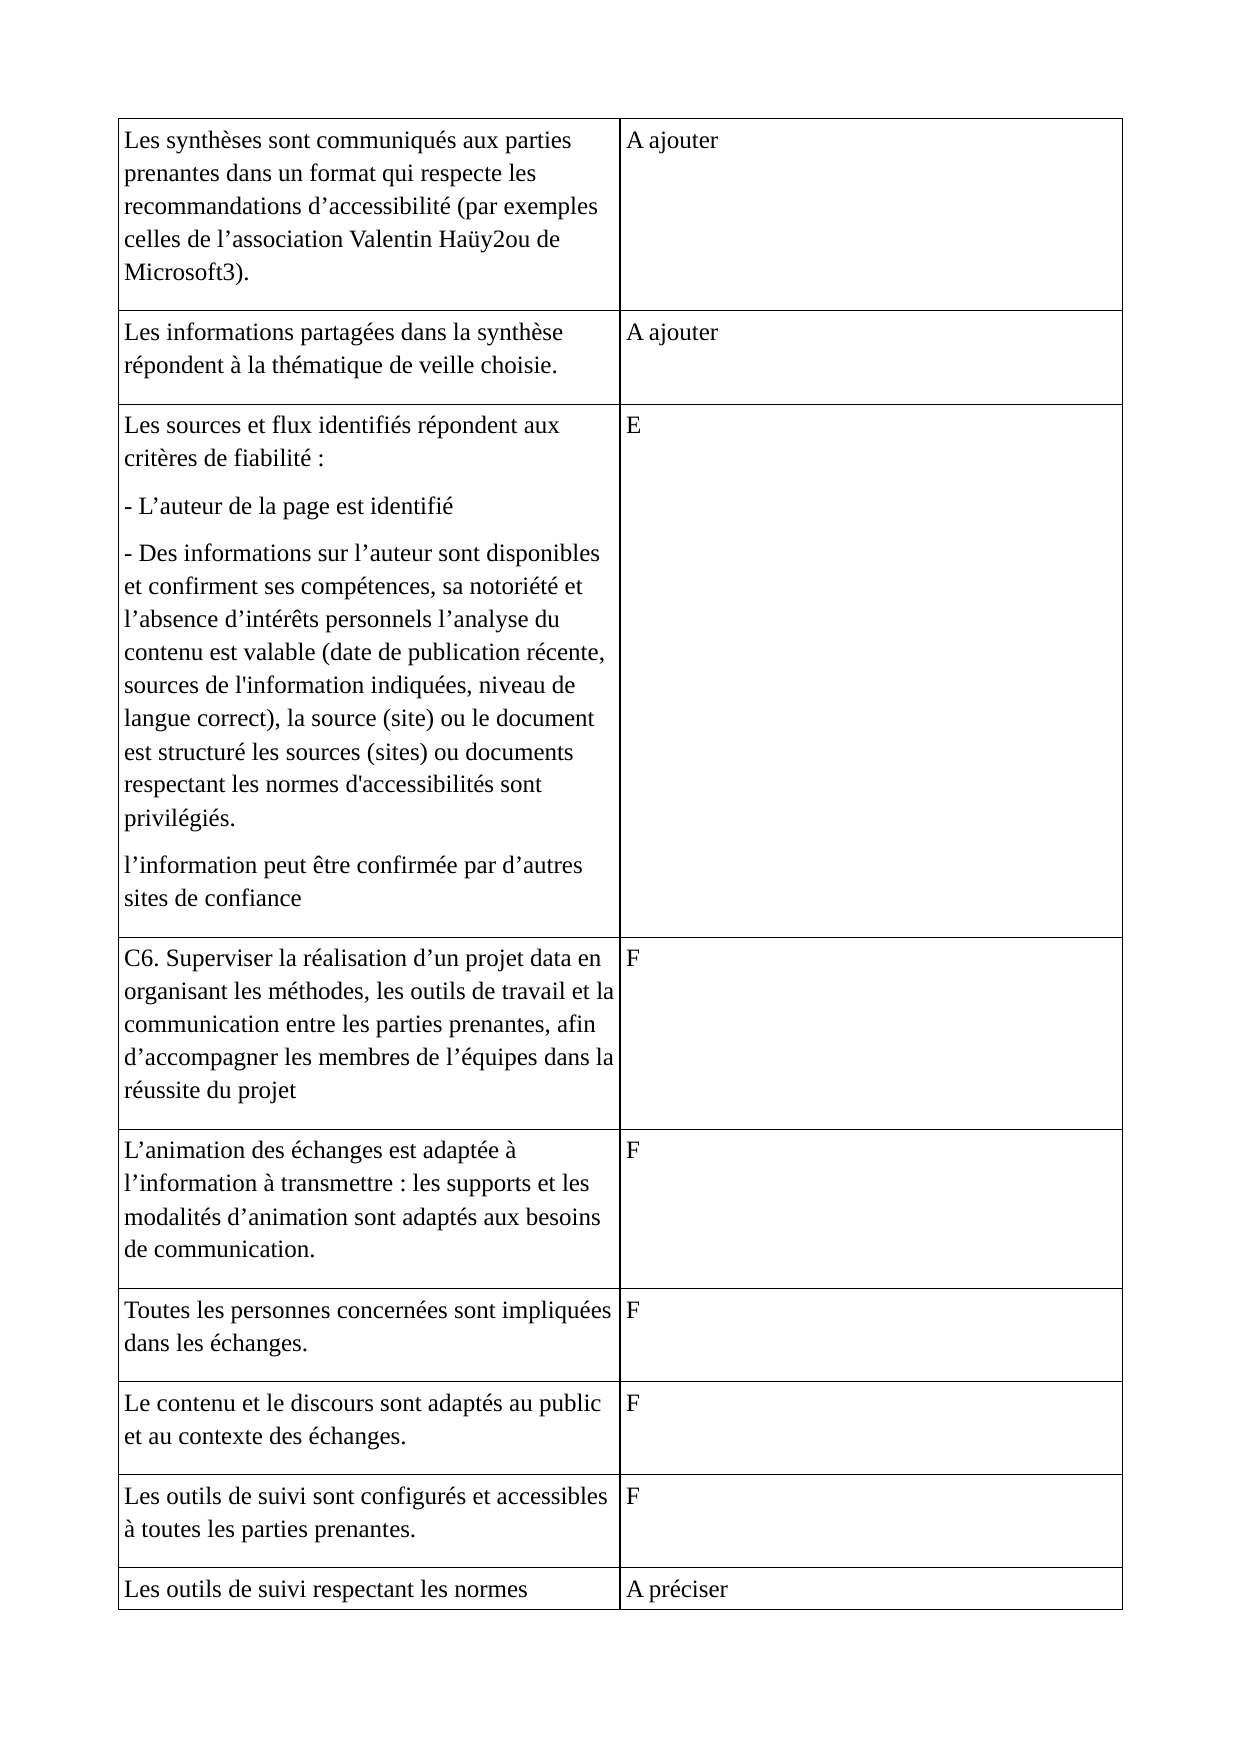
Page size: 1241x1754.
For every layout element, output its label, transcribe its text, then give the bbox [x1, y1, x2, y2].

table_cell Toutes les personnes concernées sont impliquées dans les échanges. [119, 1289, 619, 1381]
table_cell Les informations partagées dans la synthèse répondent à la thématique de veille choisie. [119, 311, 619, 403]
table_cell Les sources et flux identifiés répondent aux critères de fiabilité : - L’auteur de la page est identifié - Des informations sur l’auteur sont disponibles et confirment ses compétences, sa notoriété et l’absence d’intérêts personnels l’analyse du contenu est valable (date de publication récente, sources de l'information indiquées, niveau de langue correct), la source (site) ou le document est structuré les sources (sites) ou documents respectant les normes d'accessibilités sont privilégiés. l’information peut être confirmée par d’autres sites de confiance [119, 405, 619, 937]
table_cell Les outils de suivi respectant les normes [119, 1568, 619, 1608]
table_cell C6. Superviser la réalisation d’un projet data en organisant les méthodes, les outils de travail et la communication entre les parties prenantes, afin d’accompagner les membres de l’équipes dans la réussite du projet [119, 938, 619, 1129]
table_cell A ajouter [621, 311, 1122, 403]
table_cell L’animation des échanges est adaptée à l’information à transmettre : les supports et les modalités d’animation sont adaptés aux besoins de communication. [119, 1130, 619, 1288]
table_cell A préciser [621, 1568, 1122, 1608]
table_cell F [621, 1130, 1122, 1288]
table_cell Les outils de suivi sont configurés et accessibles à toutes les parties prenantes. [119, 1475, 619, 1567]
table_cell F [621, 1382, 1122, 1474]
table_cell F [621, 938, 1122, 1129]
table_cell A ajouter [621, 119, 1122, 310]
table_cell F [621, 1289, 1122, 1381]
table_cell Le contenu et le discours sont adaptés au public et au contexte des échanges. [119, 1382, 619, 1474]
table_cell E [621, 405, 1122, 937]
table_cell Les synthèses sont communiqués aux parties prenantes dans un format qui respecte les recommandations d’accessibilité (par exemples celles de l’association Valentin Haüy2ou de Microsoft3). [119, 119, 619, 310]
table_cell F [621, 1475, 1122, 1567]
